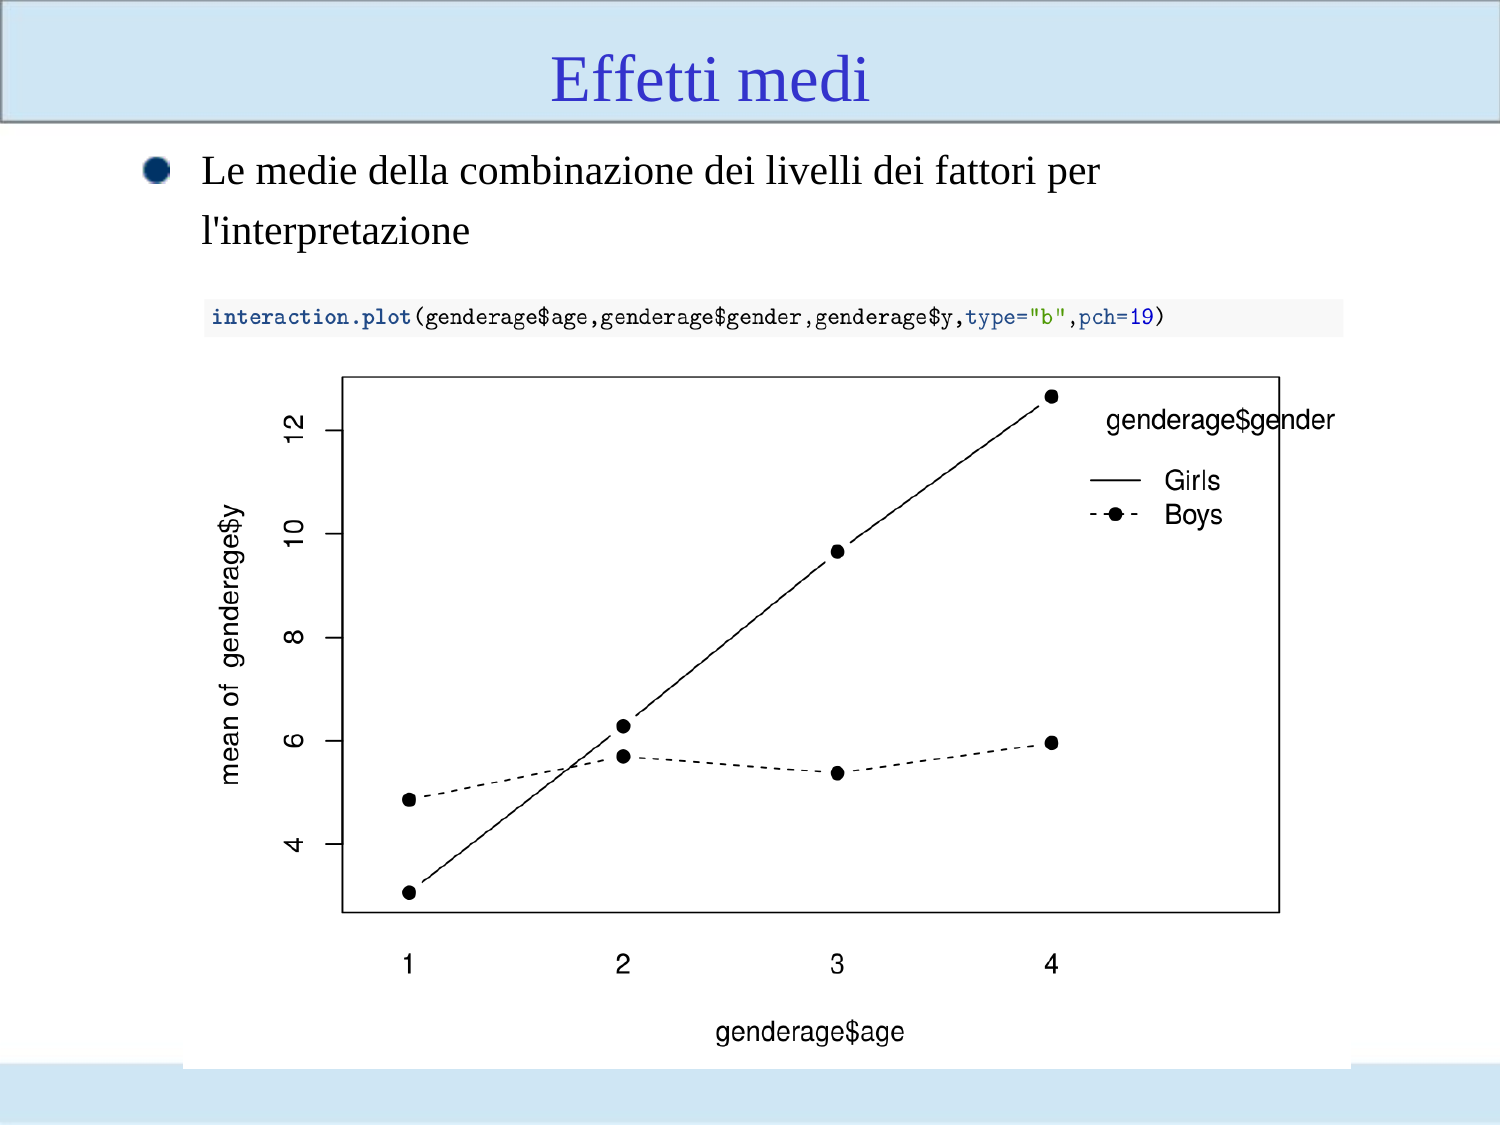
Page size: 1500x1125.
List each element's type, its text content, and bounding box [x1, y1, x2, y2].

text_box Le medie della combinazione dei livelli dei fattori per l'interpretazione [125, 125, 1301, 261]
picture [0, 0, 1500, 1125]
title Effetti medi [230, 24, 1193, 125]
